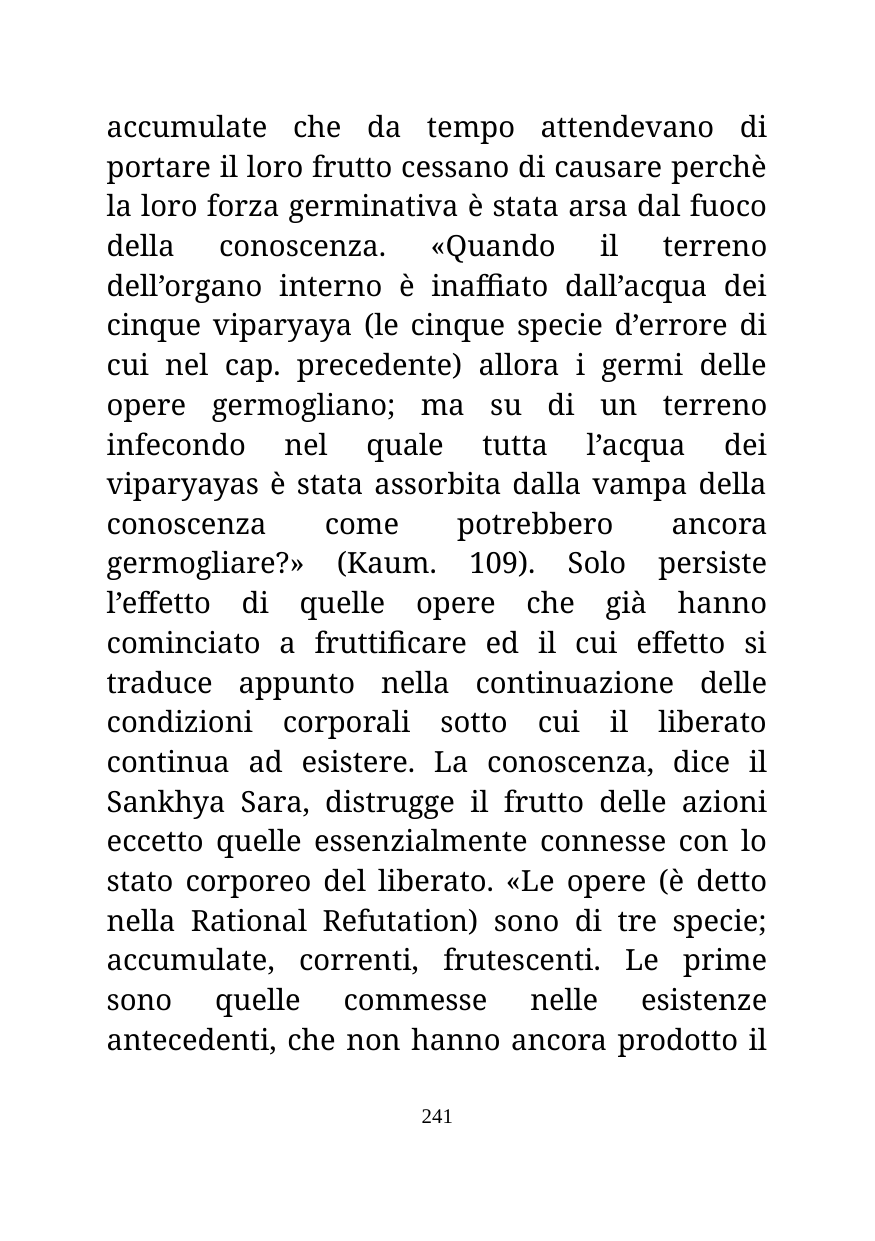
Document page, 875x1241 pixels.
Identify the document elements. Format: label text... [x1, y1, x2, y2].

text accumulate che da tempo attendevano di portare il loro frutto cessano di causare perchè la loro forza germinativa è stata arsa dal fuoco della conoscenza. «Quando il terreno dell’organo interno è inaffiato dall’acqua dei cinque viparyaya (le cinque specie d’errore di cui nel cap. precedente) allora i germi delle opere germogliano; ma su di un terreno infecondo nel quale tutta l’acqua dei viparyayas è stata assorbita dalla vampa della conoscenza come potrebbero ancora germogliare?» (Kaum. 109). Solo persiste l’effetto di quelle opere che già hanno cominciato a fruttificare ed il cui effetto si traduce appunto nella continuazione delle condizioni corporali sotto cui il liberato continua ad esistere. La conoscenza, dice il Sankhya Sara, distrugge il frutto delle azioni eccetto quelle essenzialmente connesse con lo stato corporeo del liberato. «Le opere (è detto nella Rational Refutation) sono di tre specie; accumulate, correnti, frutescenti. Le prime sono quelle commesse nelle esistenze antecedenti, che non hanno ancora prodotto il [106, 106, 768, 1059]
